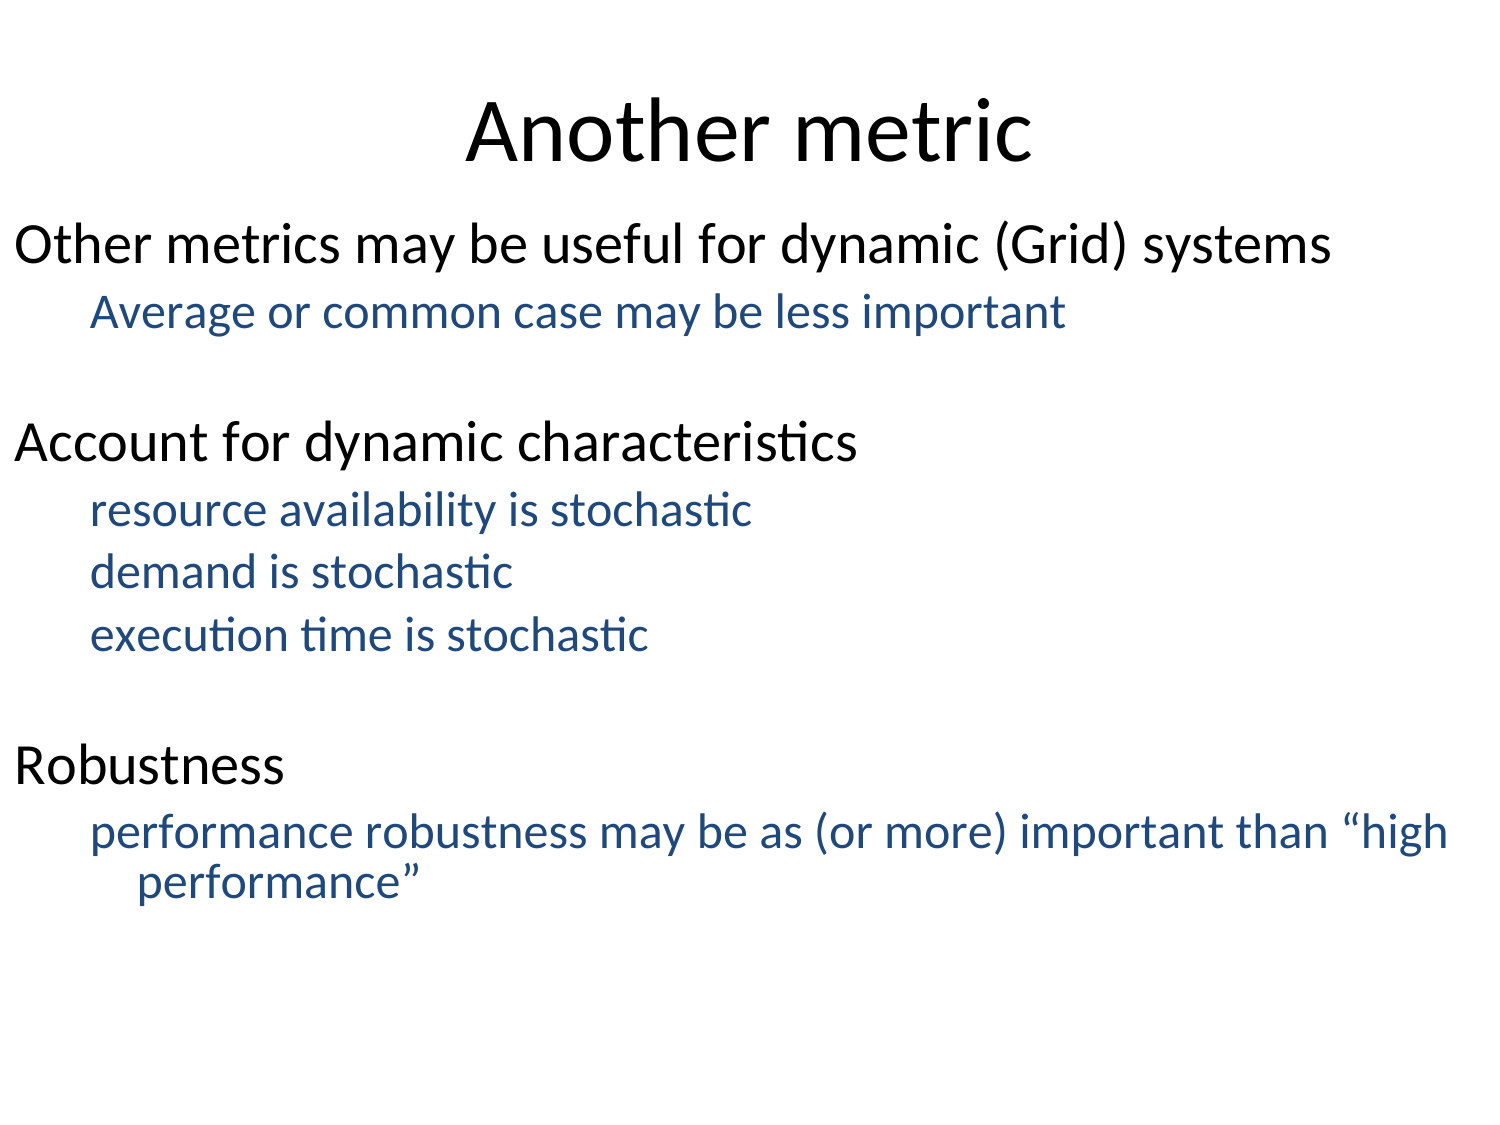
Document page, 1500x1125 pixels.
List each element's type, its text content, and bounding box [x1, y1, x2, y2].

title Another metric [75, 45, 1426, 212]
list Other metrics may be useful for dynamic (Grid) systems Average or common case may be less important Account for dynamic characteristics resource availability is stochastic demand is stochastic execution time is stochastic Robustness performance robustness may be as (or more) important than “high performance” [0, 212, 1500, 1125]
